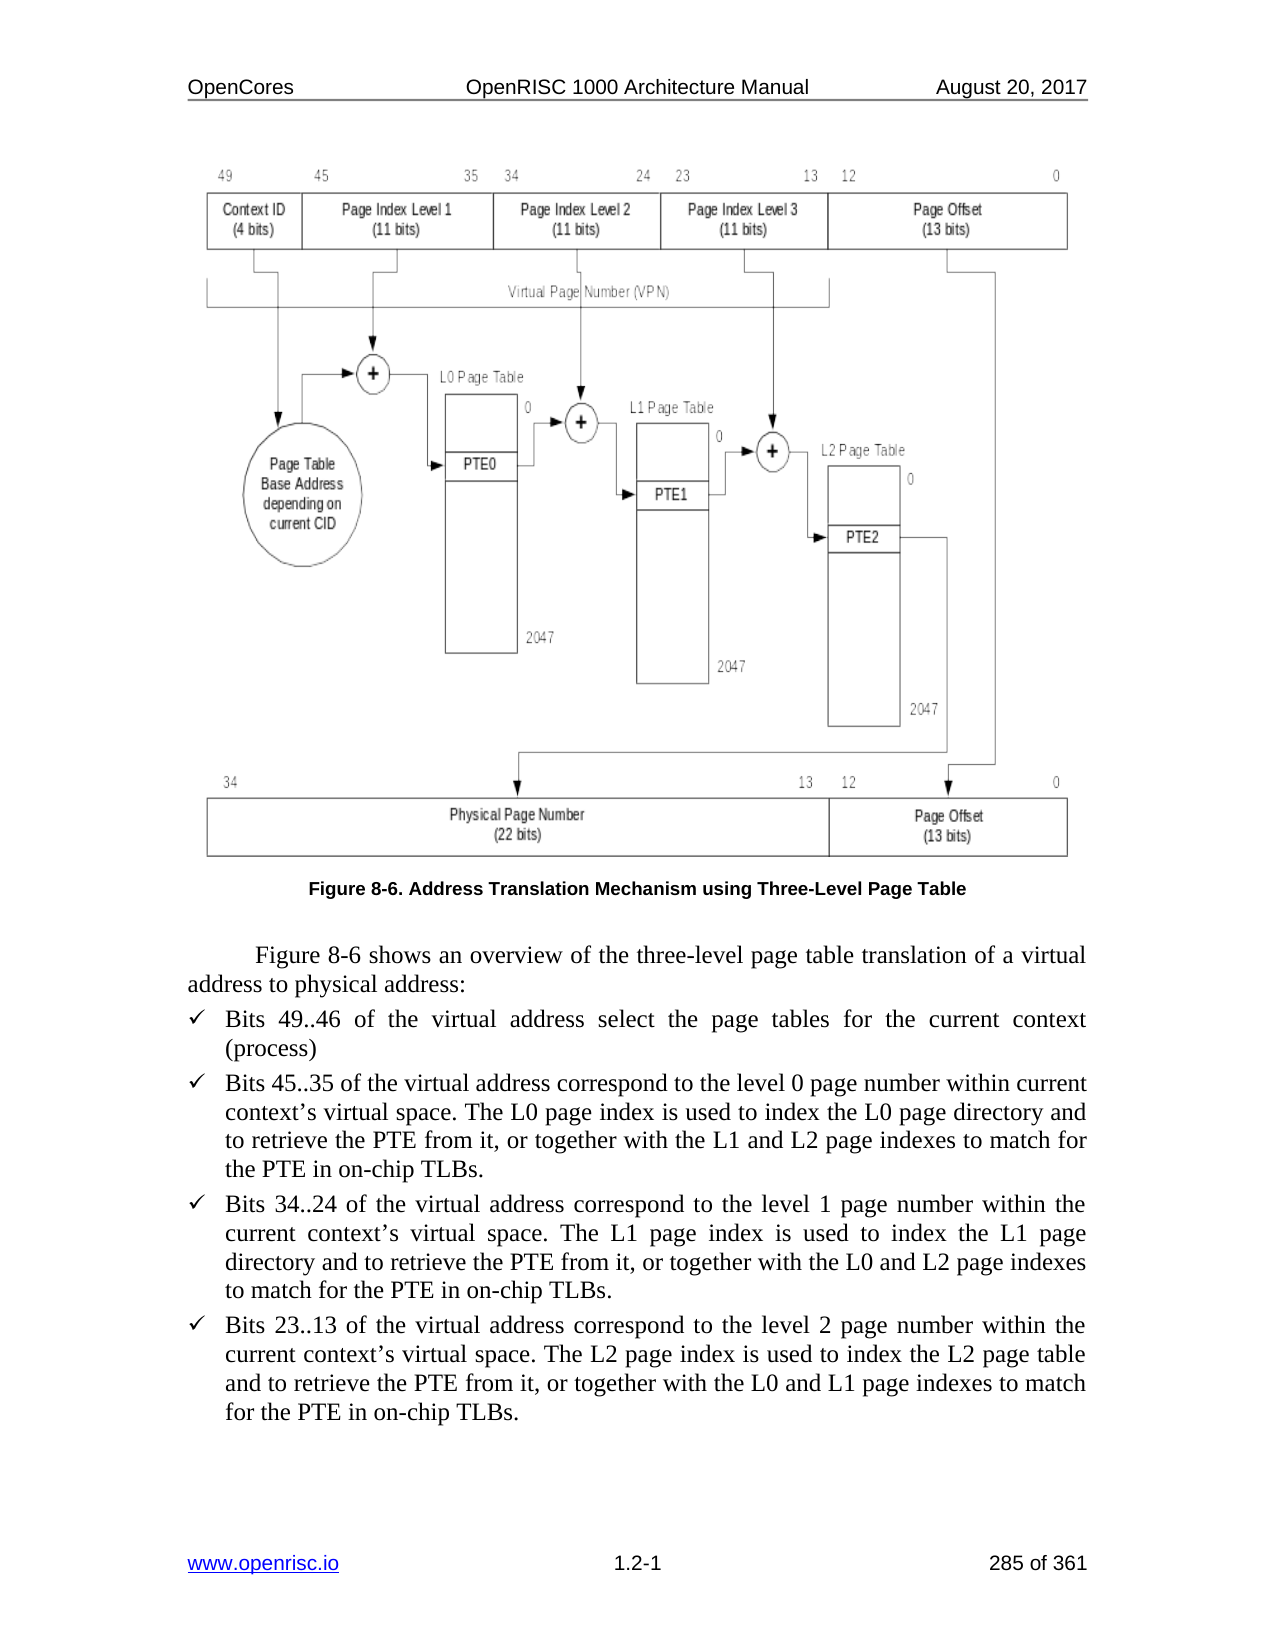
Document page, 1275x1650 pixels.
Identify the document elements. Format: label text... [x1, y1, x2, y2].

list Bits 23..13 of the virtual address correspond to the level 2 page number within the current context’s virtual space. The L2 page index is used to index the L2 page table and to retrieve the PTE from it, or together with the L0 and L1 page indexes to match for the PTE in on-chip TLBs. [187, 1311, 1087, 1426]
text Figure 8-6. Address Translation Mechanism using Three-Level Page Table [187, 878, 1087, 899]
list Bits 49..46 of the virtual address select the page tables for the current context (process) [187, 1004, 1087, 1062]
list Bits 34..24 of the virtual address correspond to the level 1 page number within the current context’s virtual space. The L1 page index is used to index the L1 page directory and to retrieve the PTE from it, or together with the L0 and L2 page indexes to match for the PTE in on-chip TLBs. [187, 1189, 1087, 1304]
text Figure 8-6 shows an overview of the three-level page table translation of a virtual address to physical address: [187, 941, 1087, 998]
list Bits 45..35 of the virtual address correspond to the level 0 page number within current context’s virtual space. The L0 page index is used to index the L0 page directory and to retrieve the PTE from it, or together with the L1 and L2 page indexes to match for the PTE in on-chip TLBs. [187, 1068, 1087, 1183]
